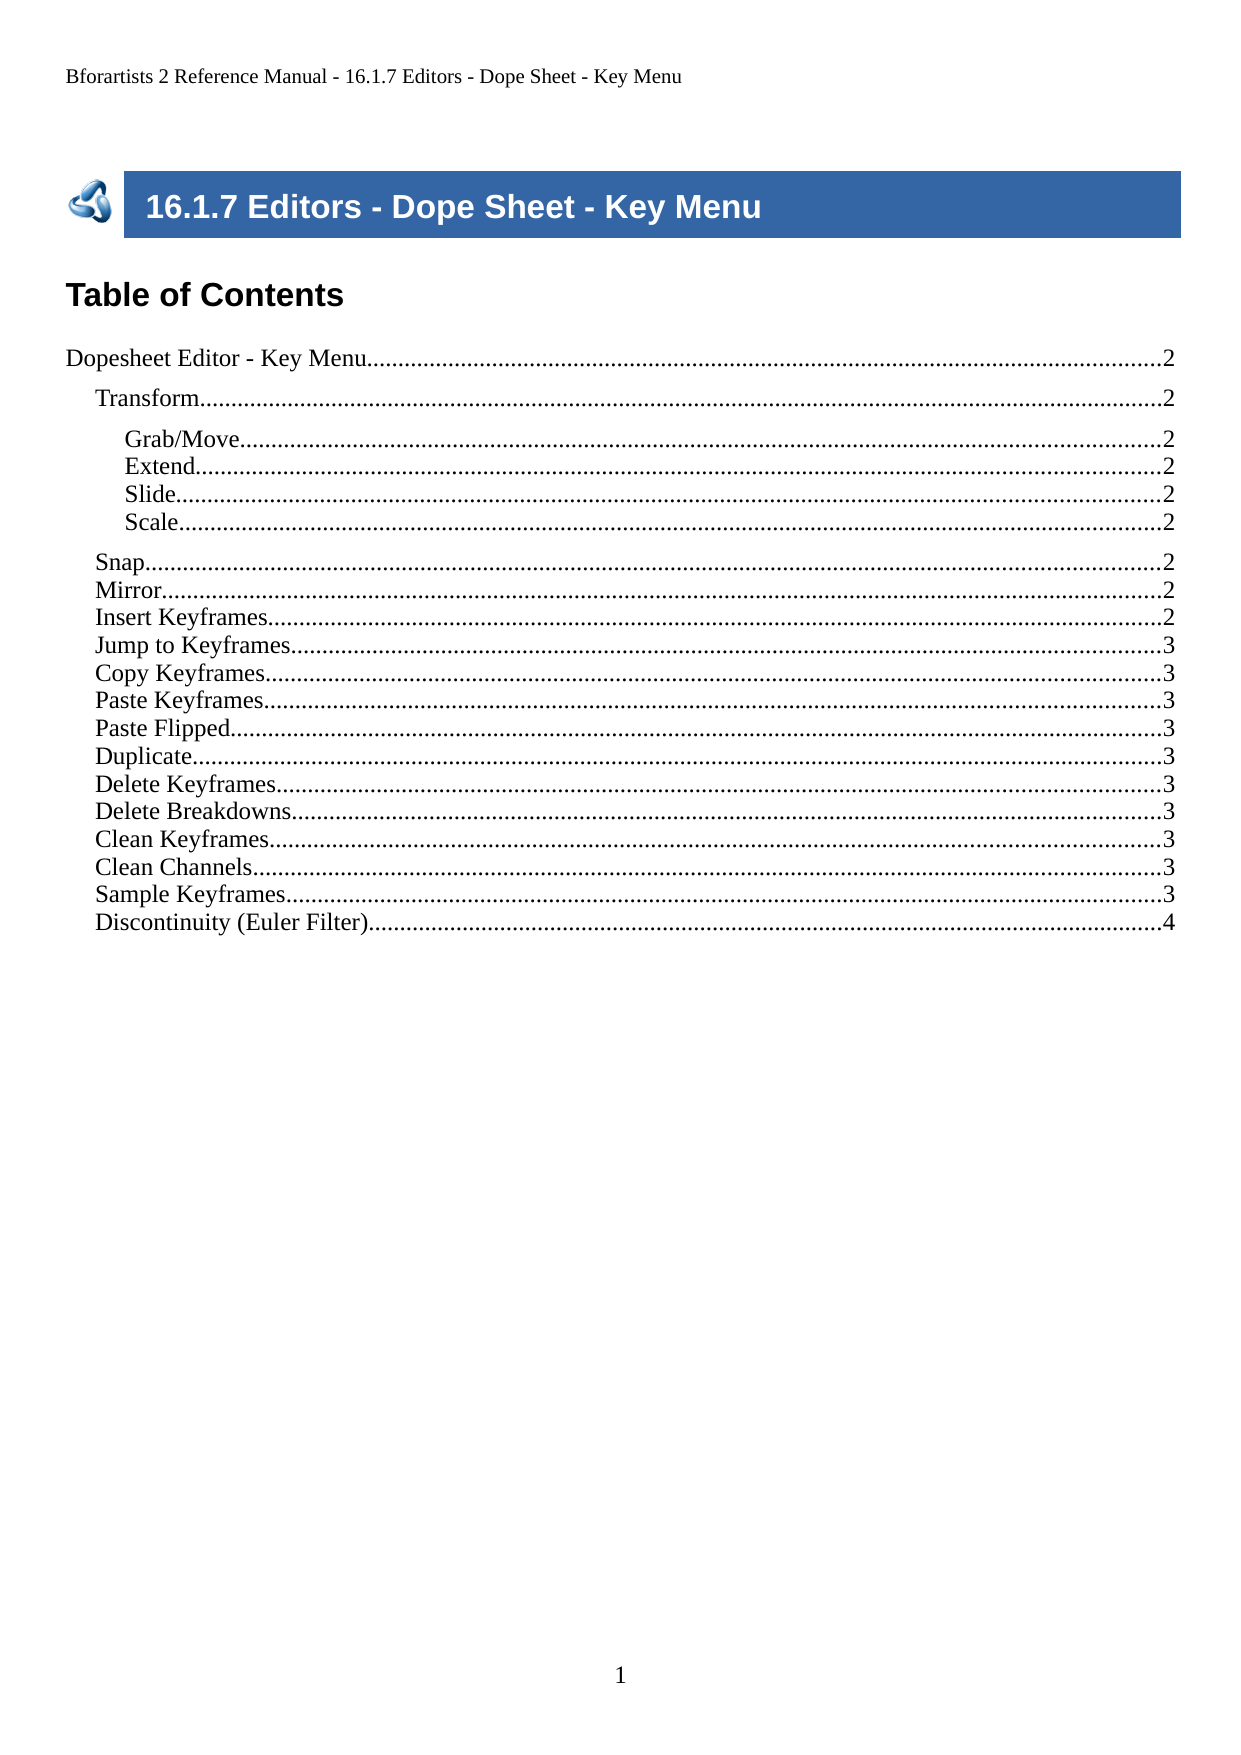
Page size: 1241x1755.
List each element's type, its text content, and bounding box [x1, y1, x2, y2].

text Discontinuity (Euler Filter) 4 [88, 908, 1181, 942]
text Transform 2 [88, 378, 1181, 418]
table_header [59, 171, 124, 238]
text Delete Breakdowns 3 [88, 797, 1181, 825]
text Paste Keyframes 3 [88, 687, 1181, 714]
text Paste Flipped 3 [88, 714, 1181, 742]
text Insert Keyframes 2 [88, 603, 1181, 631]
text Delete Keyframes 3 [88, 770, 1181, 797]
text Copy Keyframes 3 [88, 659, 1181, 687]
text Clean Channels 3 [88, 853, 1181, 881]
text Snap 2 [88, 542, 1181, 576]
text Extend 2 [118, 452, 1181, 480]
text Duplicate 3 [88, 742, 1181, 770]
text Slide 2 [118, 480, 1181, 508]
text Dopesheet Editor - Key Menu 2 [59, 338, 1181, 378]
text Mirror 2 [88, 576, 1181, 603]
text Jump to Keyframes 3 [88, 631, 1181, 659]
text Scale 2 [118, 508, 1181, 542]
text Clean Keyframes 3 [88, 825, 1181, 853]
picture [65, 176, 115, 226]
text Grab/Move 2 [118, 418, 1181, 452]
table_header 16.1.7 Editors - Dope Sheet - Key Menu [124, 171, 1181, 238]
text Sample Keyframes 3 [88, 881, 1181, 908]
subtitle Table of Contents [59, 269, 1181, 319]
